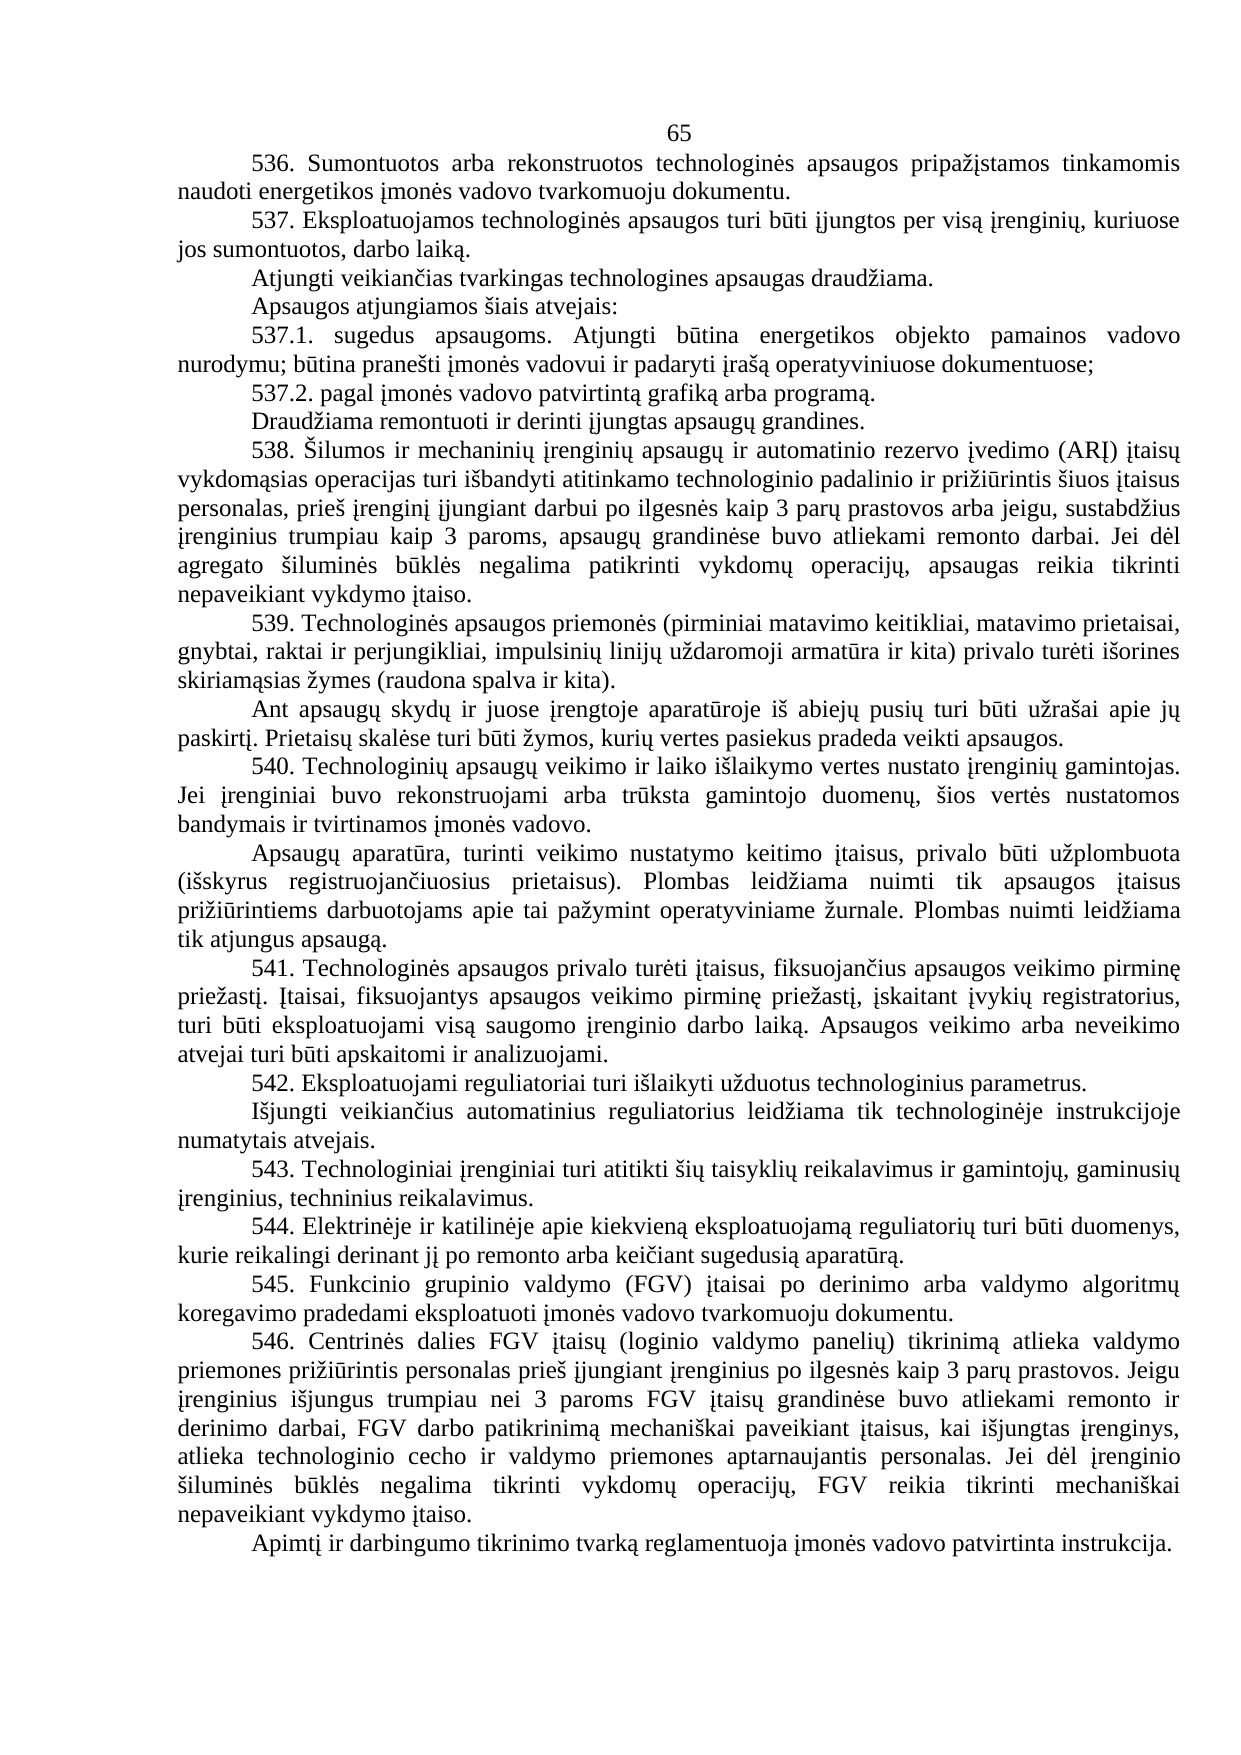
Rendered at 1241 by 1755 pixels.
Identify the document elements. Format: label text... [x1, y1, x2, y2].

text 537.1. sugedus apsaugoms. Atjungti būtina energetikos objekto pamainos vadovo nurodymu; būtina pranešti įmonės vadovui ir padaryti įrašą operatyviniuose dokumentuose; [177, 320, 1181, 378]
text Draudžiama remontuoti ir derinti įjungtas apsaugų grandines. [177, 406, 1181, 435]
text 537. Eksploatuojamos technologinės apsaugos turi būti įjungtos per visą įrenginių, kuriuose jos sumontuotos, darbo laiką. [177, 205, 1181, 263]
text 540. Technologinių apsaugų veikimo ir laiko išlaikymo vertes nustato įrenginių gamintojas. Jei įrenginiai buvo rekonstruojami arba trūksta gamintojo duomenų, šios vertės nustatomos bandymais ir tvirtinamos įmonės vadovo. [177, 751, 1181, 838]
text 541. Technologinės apsaugos privalo turėti įtaisus, fiksuojančius apsaugos veikimo pirminę priežastį. Įtaisai, fiksuojantys apsaugos veikimo pirminę priežastį, įskaitant įvykių registratorius, turi būti eksploatuojami visą saugomo įrenginio darbo laiką. Apsaugos veikimo arba neveikimo atvejai turi būti apskaitomi ir analizuojami. [177, 953, 1181, 1068]
text 545. Funkcinio grupinio valdymo (FGV) įtaisai po derinimo arba valdymo algoritmų koregavimo pradedami eksploatuoti įmonės vadovo tvarkomuoju dokumentu. [177, 1269, 1181, 1326]
text 546. Centrinės dalies FGV įtaisų (loginio valdymo panelių) tikrinimą atlieka valdymo priemones prižiūrintis personalas prieš įjungiant įrenginius po ilgesnės kaip 3 parų prastovos. Jeigu įrenginius išjungus trumpiau nei 3 paroms FGV įtaisų grandinėse buvo atliekami remonto ir derinimo darbai, FGV darbo patikrinimą mechaniškai paveikiant įtaisus, kai išjungtas įrenginys, atlieka technologinio cecho ir valdymo priemones aptarnaujantis personalas. Jei dėl įrenginio šiluminės būklės negalima tikrinti vykdomų operacijų, FGV reikia tikrinti mechaniškai nepaveikiant vykdymo įtaiso. [177, 1326, 1181, 1528]
text Išjungti veikiančius automatinius reguliatorius leidžiama tik technologinėje instrukcijoje numatytais atvejais. [177, 1096, 1181, 1154]
text Apimtį ir darbingumo tikrinimo tvarką reglamentuoja įmonės vadovo patvirtinta instrukcija. [177, 1528, 1181, 1556]
text Apsaugų aparatūra, turinti veikimo nustatymo keitimo įtaisus, privalo būti užplombuota (išskyrus registruojančiuosius prietaisus). Plombas leidžiama nuimti tik apsaugos įtaisus prižiūrintiems darbuotojams apie tai pažymint operatyviniame žurnale. Plombas nuimti leidžiama tik atjungus apsaugą. [177, 838, 1181, 953]
text 542. Eksploatuojami reguliatoriai turi išlaikyti užduotus technologinius parametrus. [177, 1068, 1181, 1096]
text 538. Šilumos ir mechaninių įrenginių apsaugų ir automatinio rezervo įvedimo (ARĮ) įtaisų vykdomąsias operacijas turi išbandyti atitinkamo technologinio padalinio ir prižiūrintis šiuos įtaisus personalas, prieš įrenginį įjungiant darbui po ilgesnės kaip 3 parų prastovos arba jeigu, sustabdžius įrenginius trumpiau kaip 3 paroms, apsaugų grandinėse buvo atliekami remonto darbai. Jei dėl agregato šiluminės būklės negalima patikrinti vykdomų operacijų, apsaugas reikia tikrinti nepaveikiant vykdymo įtaiso. [177, 435, 1181, 608]
text Apsaugos atjungiamos šiais atvejais: [177, 291, 1181, 320]
text 539. Technologinės apsaugos priemonės (pirminiai matavimo keitikliai, matavimo prietaisai, gnybtai, raktai ir perjungikliai, impulsinių linijų uždaromoji armatūra ir kita) privalo turėti išorines skiriamąsias žymes (raudona spalva ir kita). [177, 608, 1181, 694]
text 536. Sumontuotos arba rekonstruotos technologinės apsaugos pripažįstamos tinkamomis naudoti energetikos įmonės vadovo tvarkomuoju dokumentu. [177, 148, 1181, 205]
text Atjungti veikiančias tvarkingas technologines apsaugas draudžiama. [177, 263, 1181, 291]
text 543. Technologiniai įrenginiai turi atitikti šių taisyklių reikalavimus ir gamintojų, gaminusių įrenginius, techninius reikalavimus. [177, 1154, 1181, 1211]
text 537.2. pagal įmonės vadovo patvirtintą grafiką arba programą. [177, 378, 1181, 406]
text 544. Elektrinėje ir katilinėje apie kiekvieną eksploatuojamą reguliatorių turi būti duomenys, kurie reikalingi derinant jį po remonto arba keičiant sugedusią aparatūrą. [177, 1211, 1181, 1269]
text Ant apsaugų skydų ir juose įrengtoje aparatūroje iš abiejų pusių turi būti užrašai apie jų paskirtį. Prietaisų skalėse turi būti žymos, kurių vertes pasiekus pradeda veikti apsaugos. [177, 694, 1181, 751]
